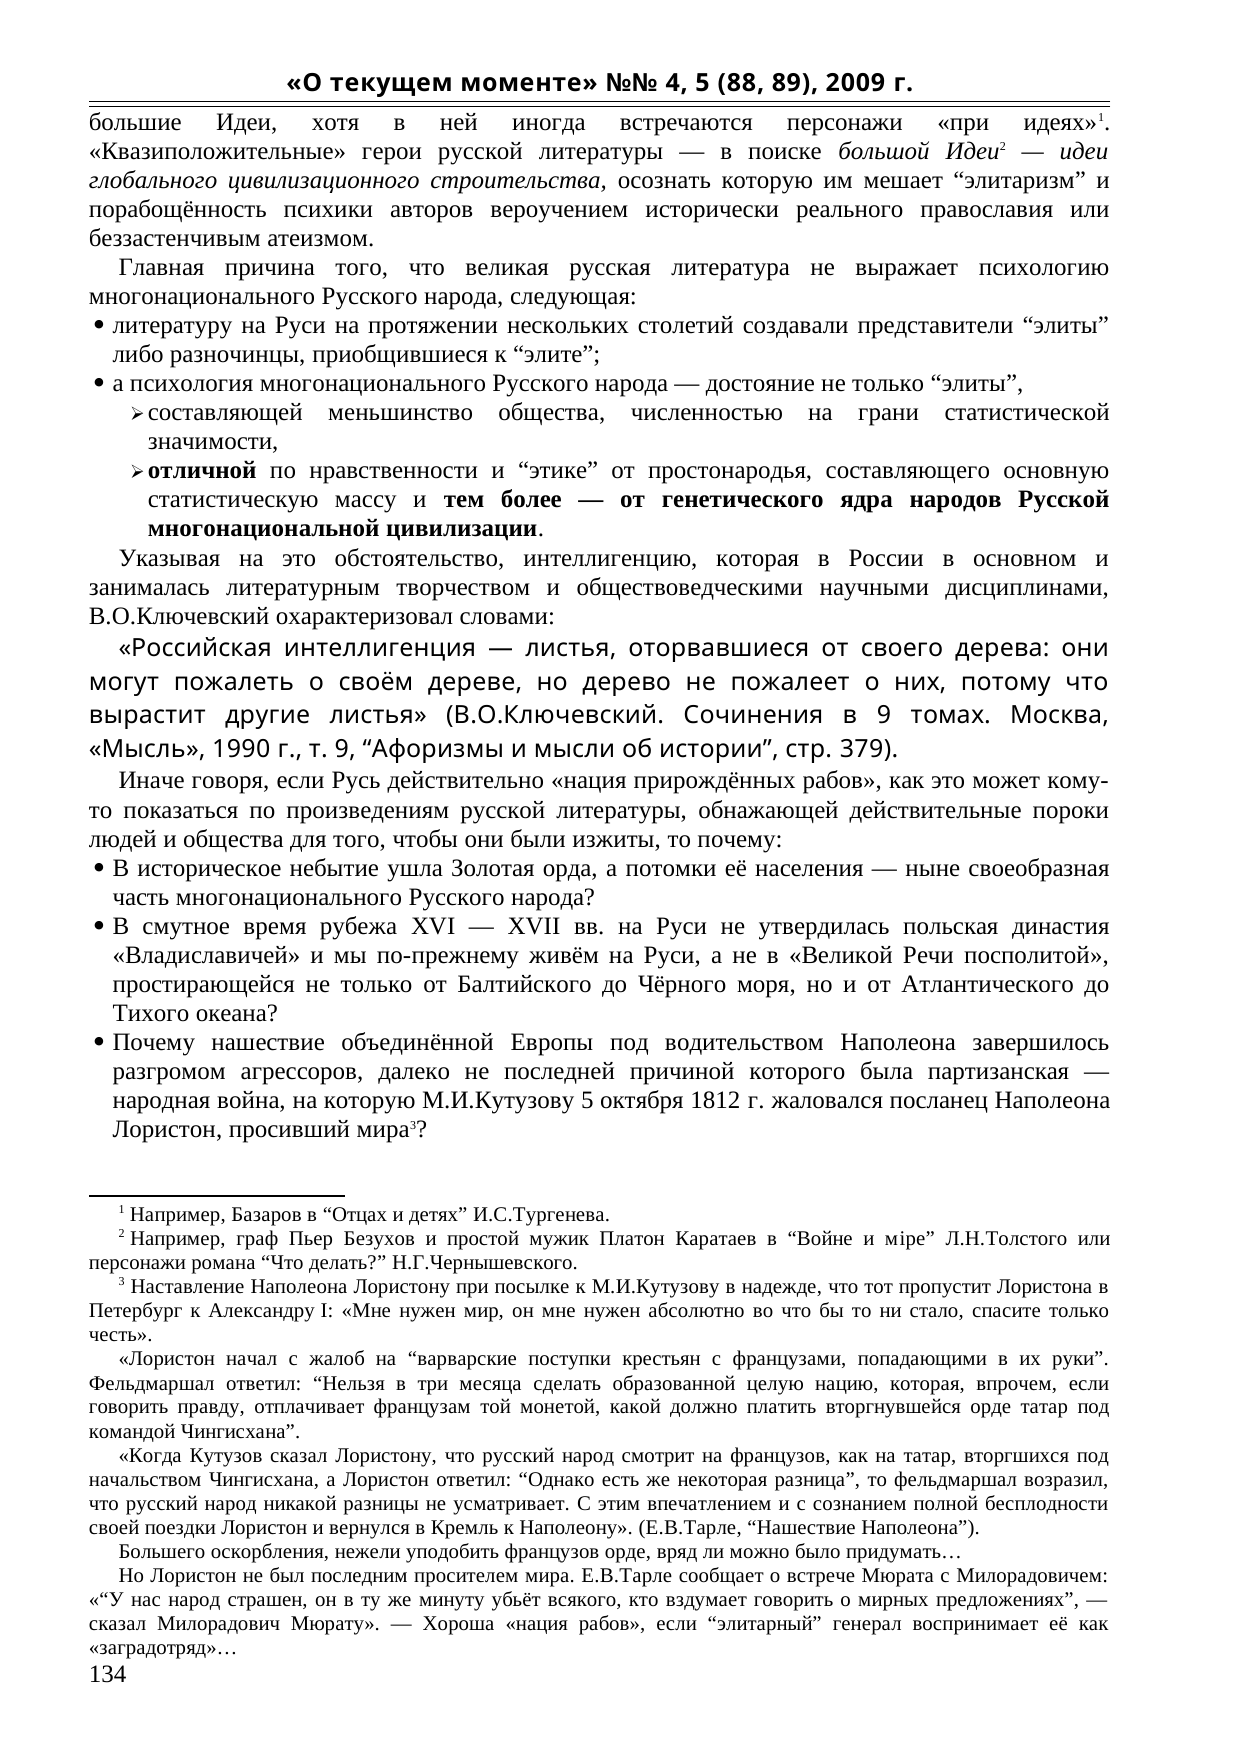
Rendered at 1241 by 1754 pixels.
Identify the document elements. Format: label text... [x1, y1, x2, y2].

list Большего оскорбления, нежели уподобить французов орде, вряд ли можно было придумать… [89, 1539, 1110, 1563]
text Например, Базаров в “Отцах и детях” И.С.Тургенева. [89, 1202, 1110, 1226]
list В историческое небытие ушла Золотая орда, а потомки её населения — ныне своеобразная часть многонационального Русского народа? [94, 853, 1110, 911]
text Например, граф Пьер Безухов и простой мужик Платон Каратаев в “Войне и мiре” Л.Н.Толстого или персонажи романа “Что делать?” Н.Г.Чернышевского. [89, 1226, 1110, 1274]
list «Лористон начал с жалоб на “варварские поступки крестьян с французами, попадающими в их руки”. Фельдмаршал ответил: “Нельзя в три месяца сделать образованной целую нацию, которая, впрочем, если говорить правду, отплачивает французам той монетой, какой должно платить вторгнувшейся орде татар под командой Чингисхана”. [89, 1346, 1110, 1442]
list Почему нашествие объединённой Европы под водительством Наполеона завершилось разгромом агрессоров, далеко не последней причиной которого была партизанская — народная война, на которую М.И.Кутузову 5 октября 1812 г. жаловался посланец Наполеона Лористон, просивший мира? [94, 1027, 1110, 1143]
text «Российская интеллигенция — листья, оторвавшиеся от своего дерева: они могут пожалеть о своём дереве, но дерево не пожалеет о них, потому что вырастит другие листья» (В.О.Ключевский. Сочинения в 9 томах. Москва, «Мысль», 1990 г., т. 9, “Афоризмы и мысли об истории”, стр. 379). [89, 629, 1110, 765]
text большие Идеи, хотя в ней иногда встречаются персонажи «при идеях». «Квазиположительные» герои русской литературы — в поиске большой Идеи — идеи глобального цивилизационного строительства, осознать которую им мешает “элитаризм” и порабощённость психики авторов вероучением исторически реального православия или беззастенчивым атеизмом. [89, 107, 1110, 252]
list литературу на Руси на протяжении нескольких столетий создавали представители “элиты” либо разночинцы, приобщившиеся к “элите”; [94, 310, 1110, 368]
text Указывая на это обстоятельство, интеллигенцию, которая в России в основном и занималась литературным творчеством и обществоведческими научными дисциплинами, В.О.Клю­чев­ский охарактеризовал словами: [89, 542, 1110, 629]
list отличной по нравственности и “этике” от простонародья, составляющего основную статистическую массу и тем более — от генетического ядра народов Русской многонациональной цивилизации. [130, 455, 1110, 542]
list В смутное время рубежа XVI — XVII вв. на Руси не утвердилась польская династия «Владиславичей» и мы по-прежнему живём на Руси, а не в «Великой Речи посполитой», простирающейся не только от Балтийского до Чёрного моря, но и от Атлантического до Тихого океана? [94, 911, 1110, 1027]
text Главная причина того, что великая русская литература не выражает психологию многонационального Русского народа, следующая: [89, 252, 1110, 310]
text Иначе говоря, если Русь действительно «нация прирождённых рабов», как это может кому-то показаться по произведениям русской литературы, обнажающей действительные пороки людей и общества для того, чтобы они были изжиты, то почему: [89, 765, 1110, 853]
list составляющей меньшинство общества, численностью на грани статистической значимости, [130, 397, 1110, 455]
list «Когда Кутузов сказал Лористону, что русский народ смотрит на французов, как на татар, вторгшихся под начальством Чингисхана, а Лористон ответил: “Однако есть же некоторая разница”, то фельдмаршал возразил, что русский народ никакой разницы не усматривает. С этим впечатлением и с сознанием полной бесплодности своей поездки Лористон и вернулся в Кремль к Наполеону». (Е.В.Тарле, “Нашествие Наполеона”). [89, 1442, 1110, 1539]
list а психология многонационального Русского народа — достояние не только “элиты”, [94, 368, 1110, 397]
list Но Лористон не был последним просителем мира. Е.В.Тарле сообщает о встрече Мюрата с Милорадовичем: «“У нас народ страшен, он в ту же минуту убьёт всякого, кто вздумает говорить о мирных предложениях”, — сказал Милорадович Мюрату». — Хороша «нация рабов», если “элитарный” генерал воспринимает её как «заградотряд»… [89, 1563, 1110, 1659]
list Наставление Наполеона Лористону при посылке к М.И.Кутузову в надежде, что тот пропустит Лористона в Петербург к Александру I: «Мне нужен мир, он мне нужен абсолютно во что бы то ни стало, спасите только честь». [89, 1274, 1110, 1346]
